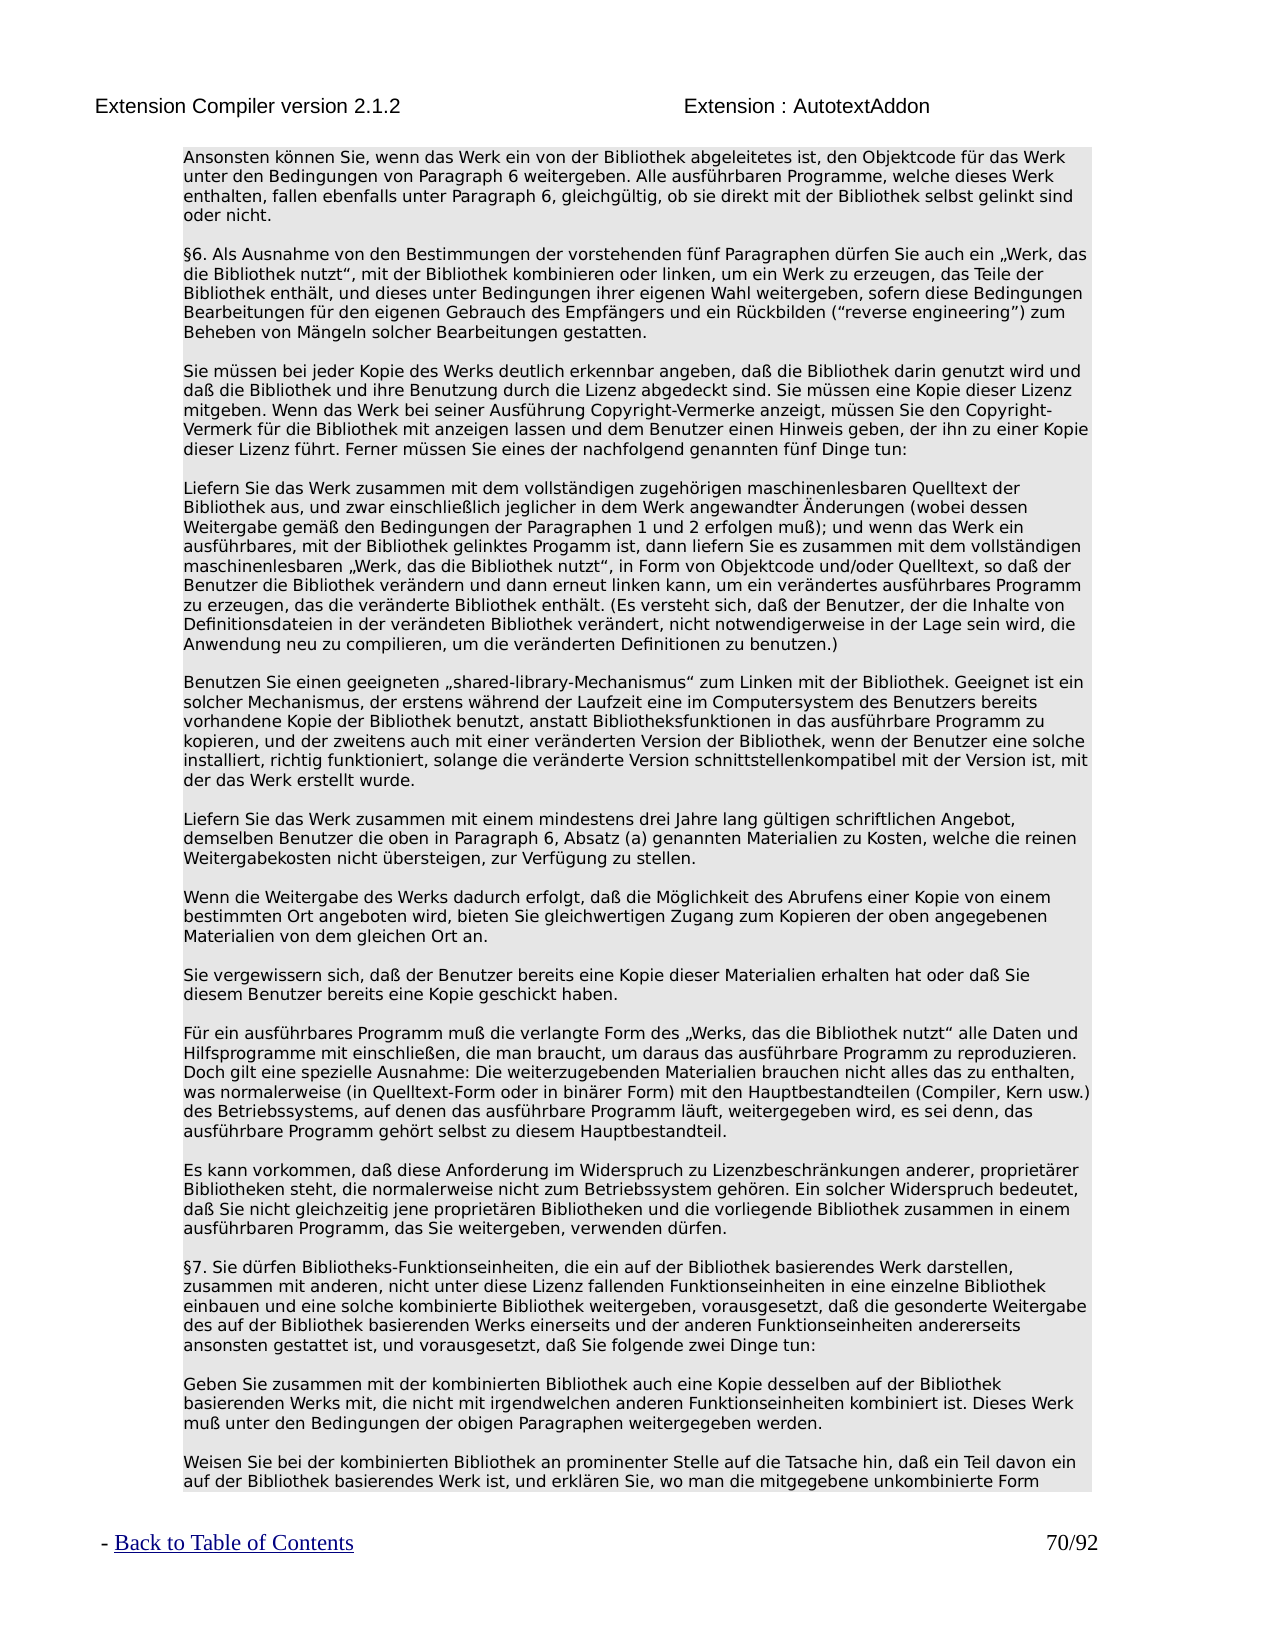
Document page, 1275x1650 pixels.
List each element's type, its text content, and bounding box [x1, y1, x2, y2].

text Es kann vorkommen, daß diese Anforderung im Widerspruch zu Lizenzbeschränkungen anderer, proprietärer Bibliotheken steht, die normalerweise nicht zum Betriebssystem gehören. Ein solcher Widerspruch bedeutet, daß Sie nicht gleichzeitig jene proprietären Bibliotheken und die vorliegende Bibliothek zusammen in einem ausführbaren Programm, das Sie weitergeben, verwenden dürfen. [183, 1160, 1092, 1238]
text Für ein ausführbares Programm muß die verlangte Form des „Werks, das die Bibliothek nutzt“ alle Daten und Hilfsprogramme mit einschließen, die man braucht, um daraus das ausführbare Programm zu reproduzieren. Doch gilt eine spezielle Ausnahme: Die weiterzugebenden Materialien brauchen nicht alles das zu enthalten, was normalerweise (in Quelltext-Form oder in binärer Form) mit den Hauptbestandteilen (Compiler, Kern usw.) des Betriebssystems, auf denen das ausführbare Programm läuft, weitergegeben wird, es sei denn, das ausführbare Programm gehört selbst zu diesem Hauptbestandteil. [183, 1024, 1092, 1141]
text Ansonsten können Sie, wenn das Werk ein von der Bibliothek abgeleitetes ist, den Objektcode für das Werk unter den Bedingungen von Paragraph 6 weitergeben. Alle ausführbaren Programme, welche dieses Werk enthalten, fallen ebenfalls unter Paragraph 6, gleichgültig, ob sie direkt mit der Bibliothek selbst gelinkt sind oder nicht. [183, 147, 1092, 225]
text §7. Sie dürfen Bibliotheks-Funktionseinheiten, die ein auf der Bibliothek basierendes Werk darstellen, zusammen mit anderen, nicht unter diese Lizenz fallenden Funktionseinheiten in eine einzelne Bibliothek einbauen und eine solche kombinierte Bibliothek weitergeben, vorausgesetzt, daß die gesonderte Weitergabe des auf der Bibliothek basierenden Werks einerseits und der anderen Funktionseinheiten andererseits ansonsten gestattet ist, und vorausgesetzt, daß Sie folgende zwei Dinge tun: [183, 1258, 1092, 1355]
text Benutzen Sie einen geeigneten „shared-library-Mechanismus“ zum Linken mit der Bibliothek. Geeignet ist ein solcher Mechanismus, der erstens während der Laufzeit eine im Computersystem des Benutzers bereits vorhandene Kopie der Bibliothek benutzt, anstatt Bibliotheksfunktionen in das ausführbare Programm zu kopieren, und der zweitens auch mit einer veränderten Version der Bibliothek, wenn der Benutzer eine solche installiert, richtig funktioniert, solange die veränderte Version schnittstellenkompatibel mit der Version ist, mit der das Werk erstellt wurde. [183, 673, 1092, 790]
text Sie vergewissern sich, daß der Benutzer bereits eine Kopie dieser Materialien erhalten hat oder daß Sie diesem Benutzer bereits eine Kopie geschickt haben. [183, 966, 1092, 1004]
text Sie müssen bei jeder Kopie des Werks deutlich erkennbar angeben, daß die Bibliothek darin genutzt wird und daß die Bibliothek und ihre Benutzung durch die Lizenz abgedeckt sind. Sie müssen eine Kopie dieser Lizenz mitgeben. Wenn das Werk bei seiner Ausführung Copyright-Vermerke anzeigt, müssen Sie den Copyright-Vermerk für die Bibliothek mit anzeigen lassen und dem Benutzer einen Hinweis geben, der ihn zu einer Kopie dieser Lizenz führt. Ferner müssen Sie eines der nachfolgend genannten fünf Dinge tun: [183, 362, 1092, 459]
text Geben Sie zusammen mit der kombinierten Bibliothek auch eine Kopie desselben auf der Bibliothek basierenden Werks mit, die nicht mit irgendwelchen anderen Funktionseinheiten kombiniert ist. Dieses Werk muß unter den Bedingungen der obigen Paragraphen weitergegeben werden. [183, 1375, 1092, 1433]
text Wenn die Weitergabe des Werks dadurch erfolgt, daß die Möglichkeit des Abrufens einer Kopie von einem bestimmten Ort angeboten wird, bieten Sie gleichwertigen Zugang zum Kopieren der oben angegebenen Materialien von dem gleichen Ort an. [183, 888, 1092, 946]
text Weisen Sie bei der kombinierten Bibliothek an prominenter Stelle auf die Tatsache hin, daß ein Teil davon ein auf der Bibliothek basierendes Werk ist, und erklären Sie, wo man die mitgegebene unkombinierte Form [183, 1453, 1092, 1492]
text §6. Als Ausnahme von den Bestimmungen der vorstehenden fünf Paragraphen dürfen Sie auch ein „Werk, das die Bibliothek nutzt“, mit der Bibliothek kombinieren oder linken, um ein Werk zu erzeugen, das Teile der Bibliothek enthält, und dieses unter Bedingungen ihrer eigenen Wahl weitergeben, sofern diese Bedingungen Bearbeitungen für den eigenen Gebrauch des Empfängers und ein Rückbilden (“reverse engineering”) zum Beheben von Mängeln solcher Bearbeitungen gestatten. [183, 245, 1092, 342]
text Liefern Sie das Werk zusammen mit dem vollständigen zugehörigen maschinenlesbaren Quelltext der Bibliothek aus, und zwar einschließlich jeglicher in dem Werk angewandter Änderungen (wobei dessen Weitergabe gemäß den Bedingungen der Paragraphen 1 und 2 erfolgen muß); und wenn das Werk ein ausführbares, mit der Bibliothek gelinktes Progamm ist, dann liefern Sie es zusammen mit dem vollständigen maschinenlesbaren „Werk, das die Bibliothek nutzt“, in Form von Objektcode und/oder Quelltext, so daß der Benutzer die Bibliothek verändern und dann erneut linken kann, um ein verändertes ausführbares Programm zu erzeugen, das die veränderte Bibliothek enthält. (Es versteht sich, daß der Benutzer, der die Inhalte von Definitionsdateien in der verändeten Bibliothek verändert, nicht notwendigerweise in der Lage sein wird, die Anwendung neu zu compilieren, um die veränderten Definitionen zu benutzen.) [183, 479, 1092, 654]
text Liefern Sie das Werk zusammen mit einem mindestens drei Jahre lang gültigen schriftlichen Angebot, demselben Benutzer die oben in Paragraph 6, Absatz (a) genannten Materialien zu Kosten, welche die reinen Weitergabekosten nicht übersteigen, zur Verfügung zu stellen. [183, 810, 1092, 868]
